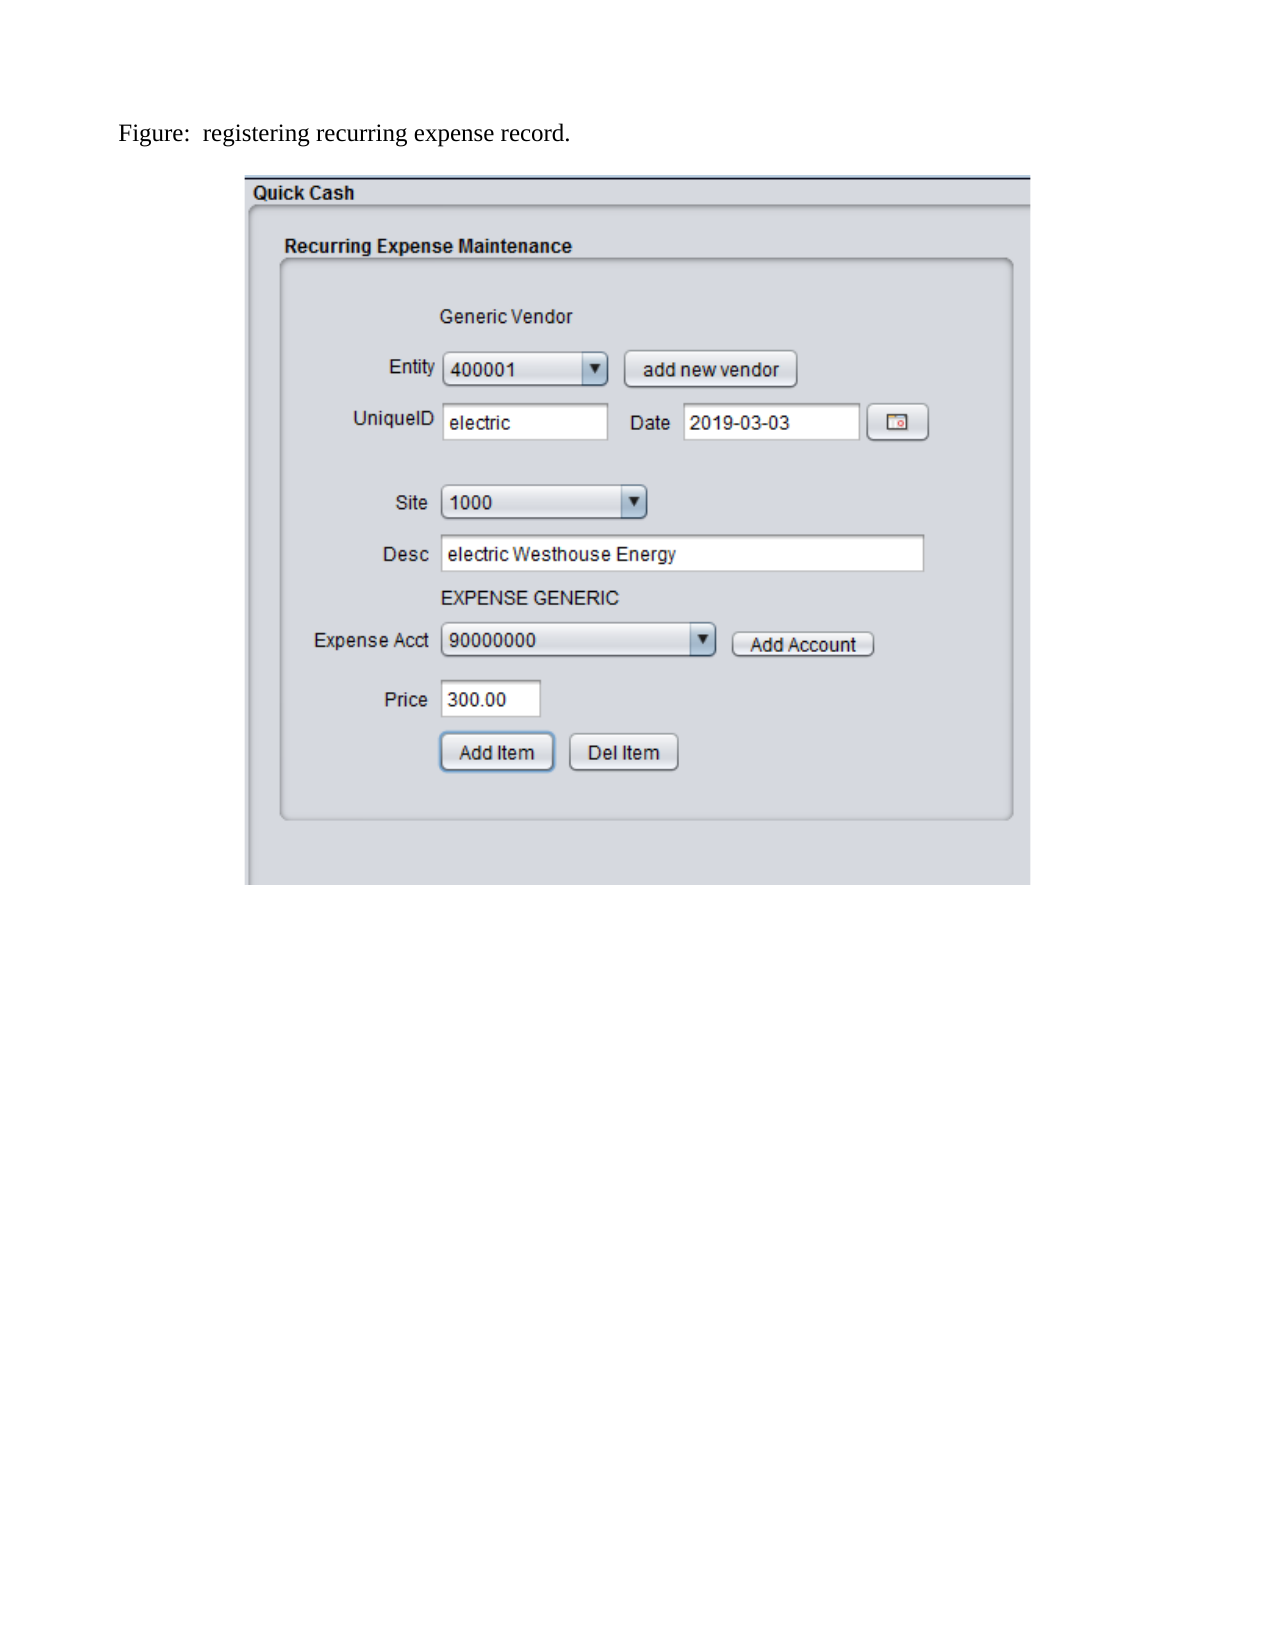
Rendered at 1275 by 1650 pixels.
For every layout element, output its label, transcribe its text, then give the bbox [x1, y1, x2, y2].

text Figure: registering recurring expense record. [118, 118, 1157, 147]
picture [244, 175, 1031, 885]
